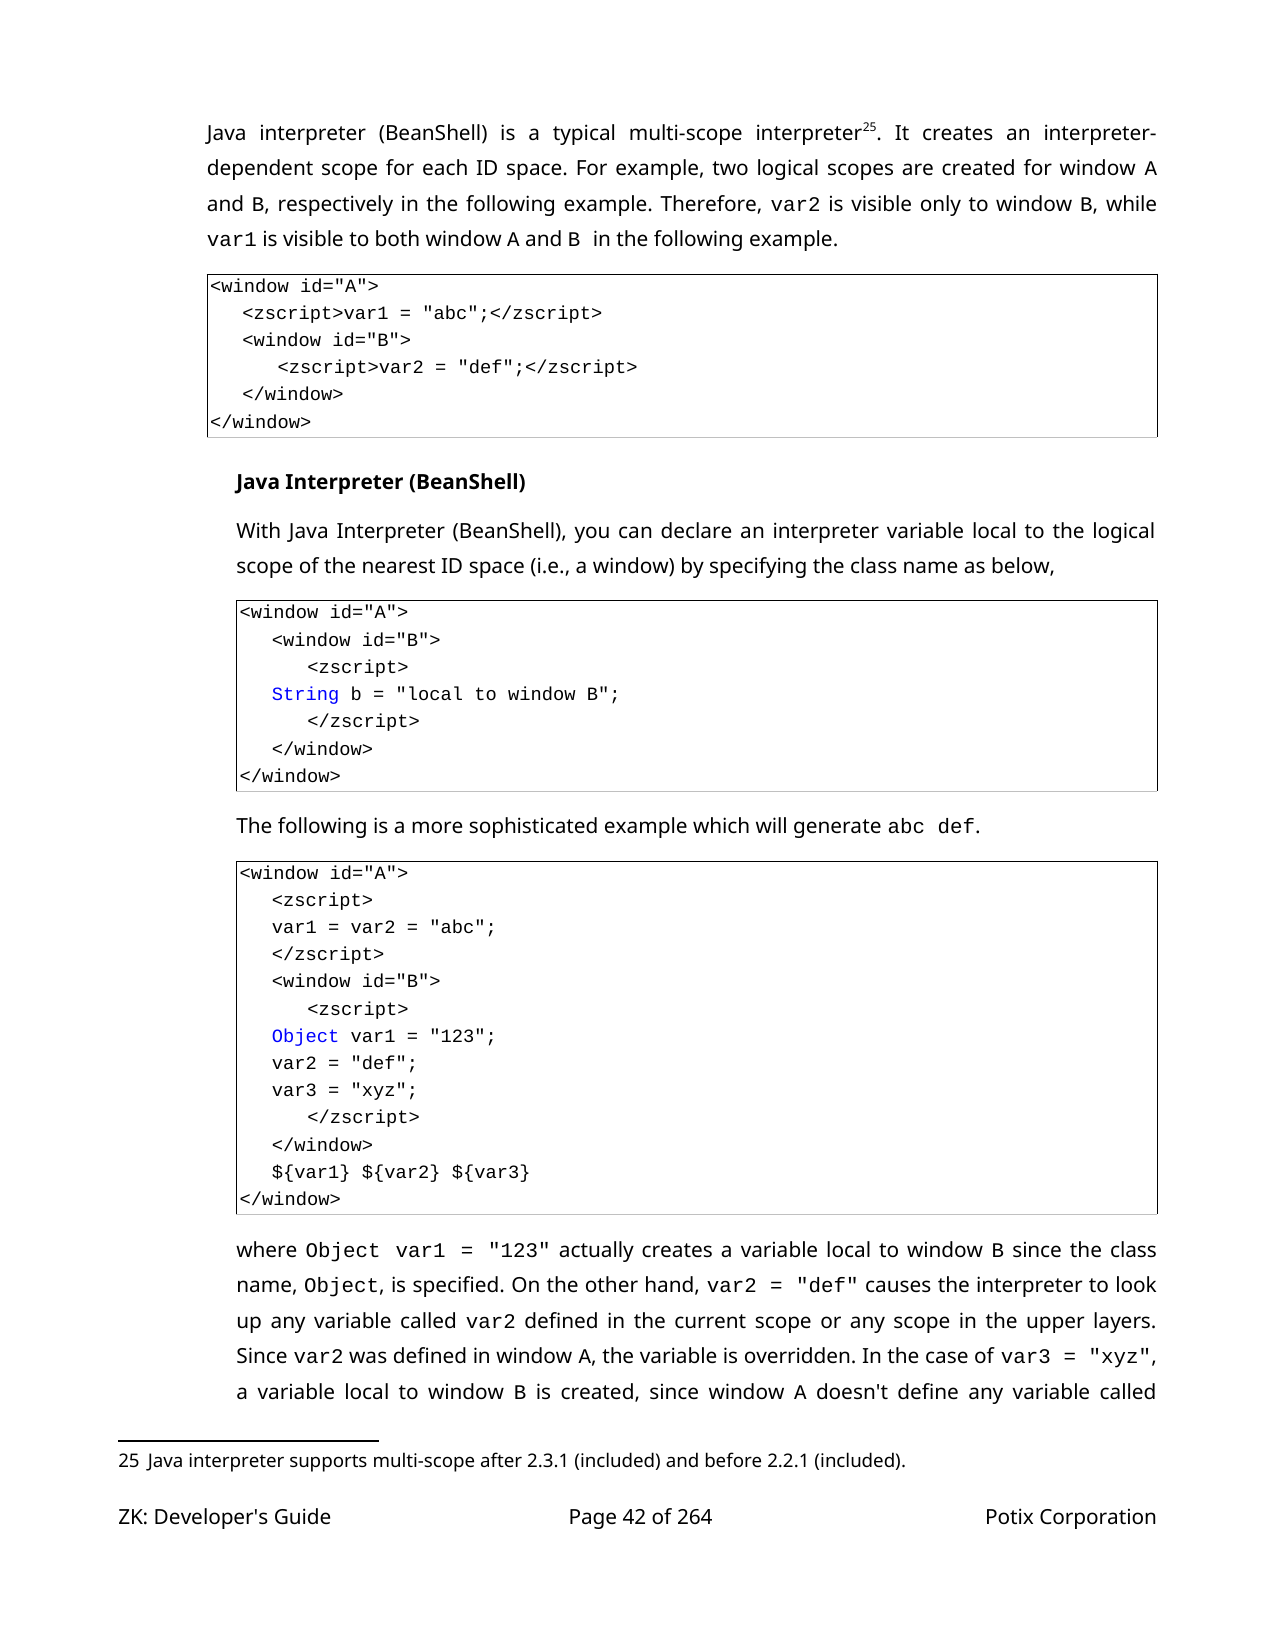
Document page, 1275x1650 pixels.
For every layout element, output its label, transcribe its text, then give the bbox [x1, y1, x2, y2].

text With Java Interpreter (BeanShell), you can declare an interpreter variable local to the logical scope of the nearest ID space (i.e., a window) by specifying the class name as below, [236, 516, 1157, 580]
text <window id="A"> [208, 275, 1157, 298]
text </window> [208, 409, 1157, 437]
text Object var1 = "123"; [237, 1024, 1157, 1048]
text var3 = "xyz"; [237, 1078, 1157, 1102]
text where Object var1 = "123" actually creates a variable local to window B since the class name, Object, is specified. On the other hand, var2 = "def" causes the interpreter to look up any variable called var2 defined in the current scope or any scope in the upper layers. Since var2 was defined in window A, the variable is overridden. In the case of var3 = "xyz", a variable local to window B is created, since window A doesn't define any variable called [236, 1235, 1157, 1405]
text <window id="B"> [237, 969, 1157, 994]
text </window> [237, 1187, 1157, 1214]
text </window> [237, 763, 1157, 791]
text <zscript> [237, 655, 1157, 679]
text var2 = "def"; [237, 1051, 1157, 1075]
text </zscript> [237, 1105, 1157, 1129]
text <zscript> [237, 997, 1157, 1021]
text <window id="A"> [237, 601, 1157, 625]
text <window id="B"> [237, 628, 1157, 652]
text <zscript>var2 = "def";</zscript> [208, 355, 1157, 379]
text The following is a more sophisticated example which will generate abc def. [236, 811, 1157, 840]
text </window> [237, 736, 1157, 761]
text var1 = var2 = "abc"; [237, 915, 1157, 939]
text </window> [208, 382, 1157, 407]
text <window id="A"> [237, 862, 1157, 885]
text Java interpreter supports multi-scope after 2.3.1 (included) and before 2.2.1 (included). [118, 1447, 1157, 1473]
text </zscript> [237, 709, 1157, 733]
subtitle Java Interpreter (BeanShell) [236, 467, 1157, 496]
text <zscript> [237, 888, 1157, 912]
text String b = "local to window B"; [237, 682, 1157, 706]
text </zscript> [237, 942, 1157, 966]
text ${var1} ${var2} ${var3} [237, 1160, 1157, 1184]
text <zscript>var1 = "abc";</zscript> [208, 301, 1157, 325]
text </window> [237, 1132, 1157, 1157]
text Java interpreter (BeanShell) is a typical multi-scope interpreter. It creates an interpreter-dependent scope for each ID space. For example, two logical scopes are created for window A and B, respectively in the following example. Therefore, var2 is visible only to window B, while var1 is visible to both window A and B in the following example. [207, 118, 1157, 253]
text <window id="B"> [208, 328, 1157, 352]
